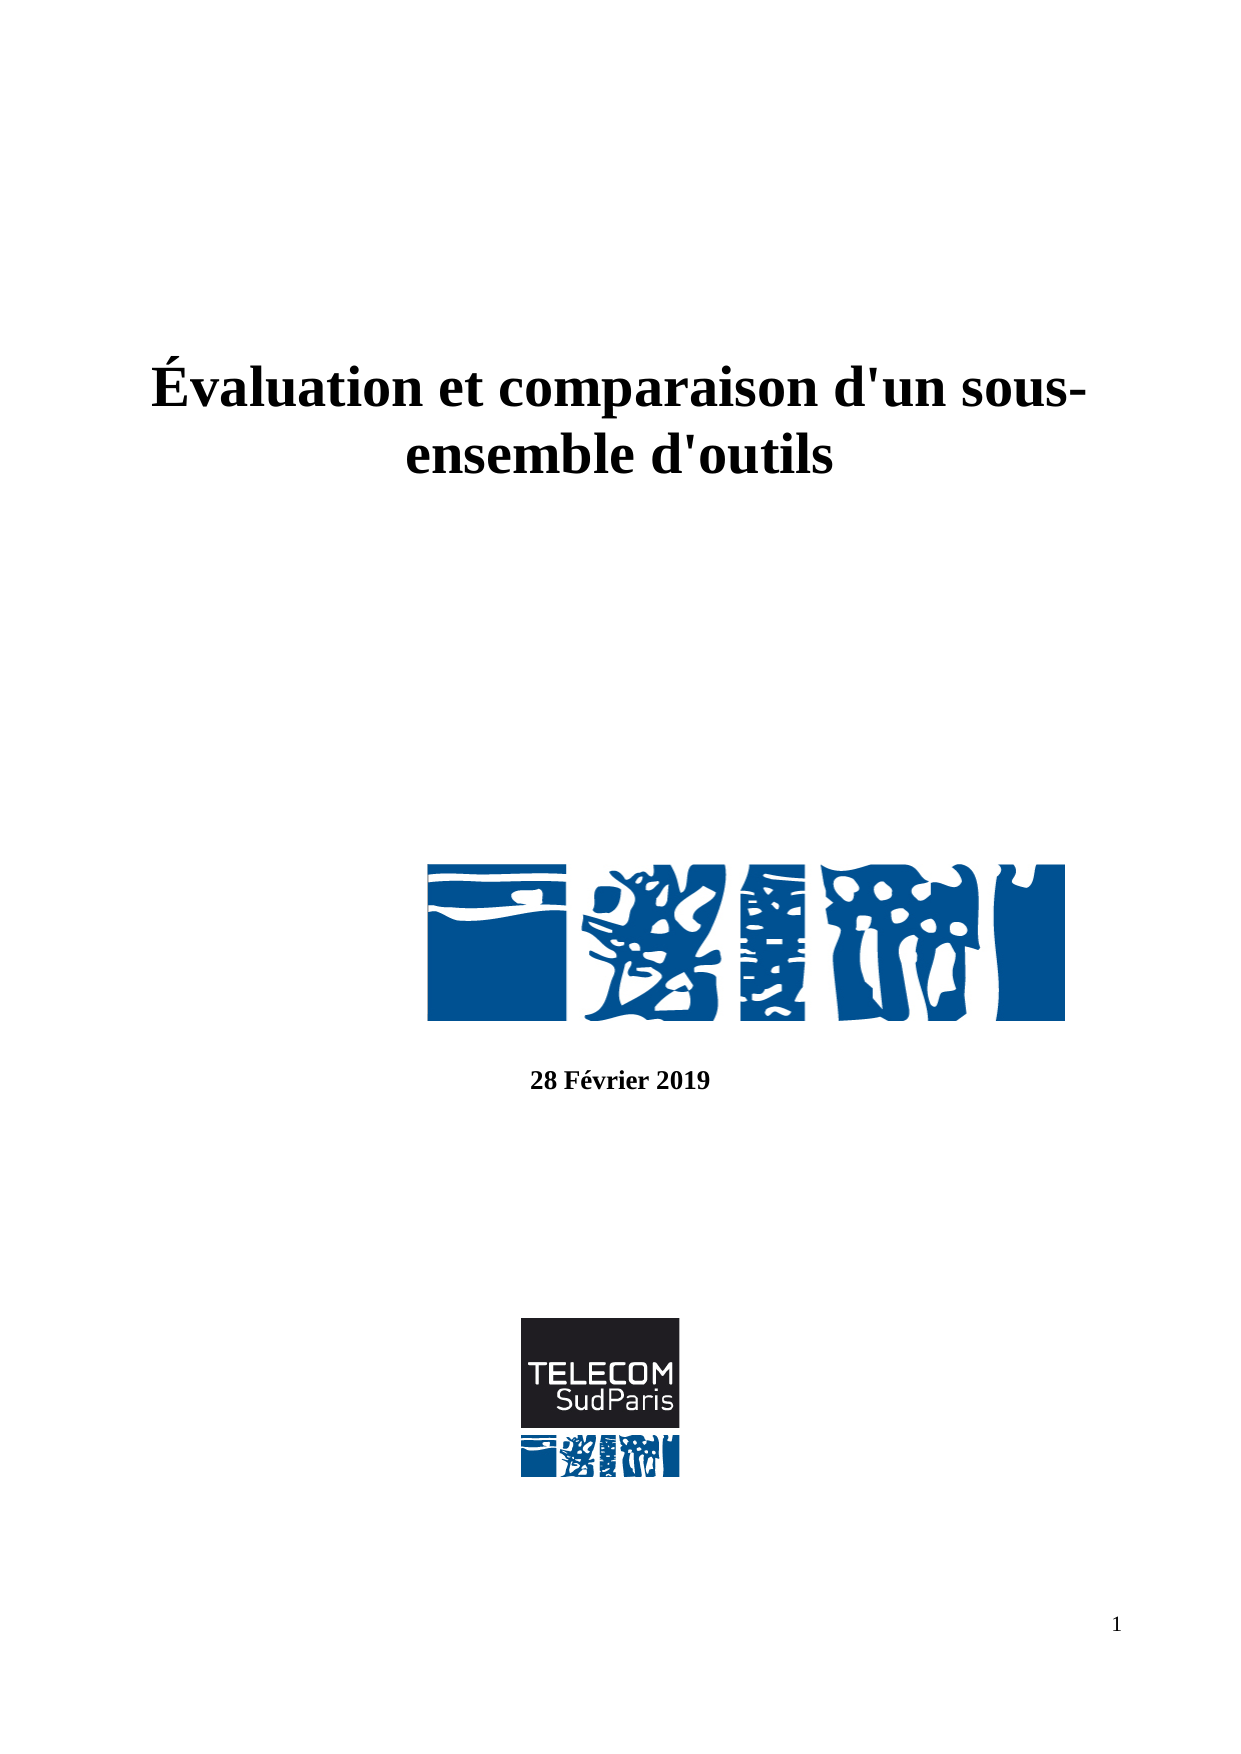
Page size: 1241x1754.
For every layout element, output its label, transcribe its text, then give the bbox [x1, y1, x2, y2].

picture [521, 1318, 680, 1477]
text 28 Février 2019 [118, 1064, 1122, 1095]
picture [427, 864, 1065, 1021]
title Évaluation et comparaison d'un sous-ensemble d'outils [118, 352, 1122, 486]
